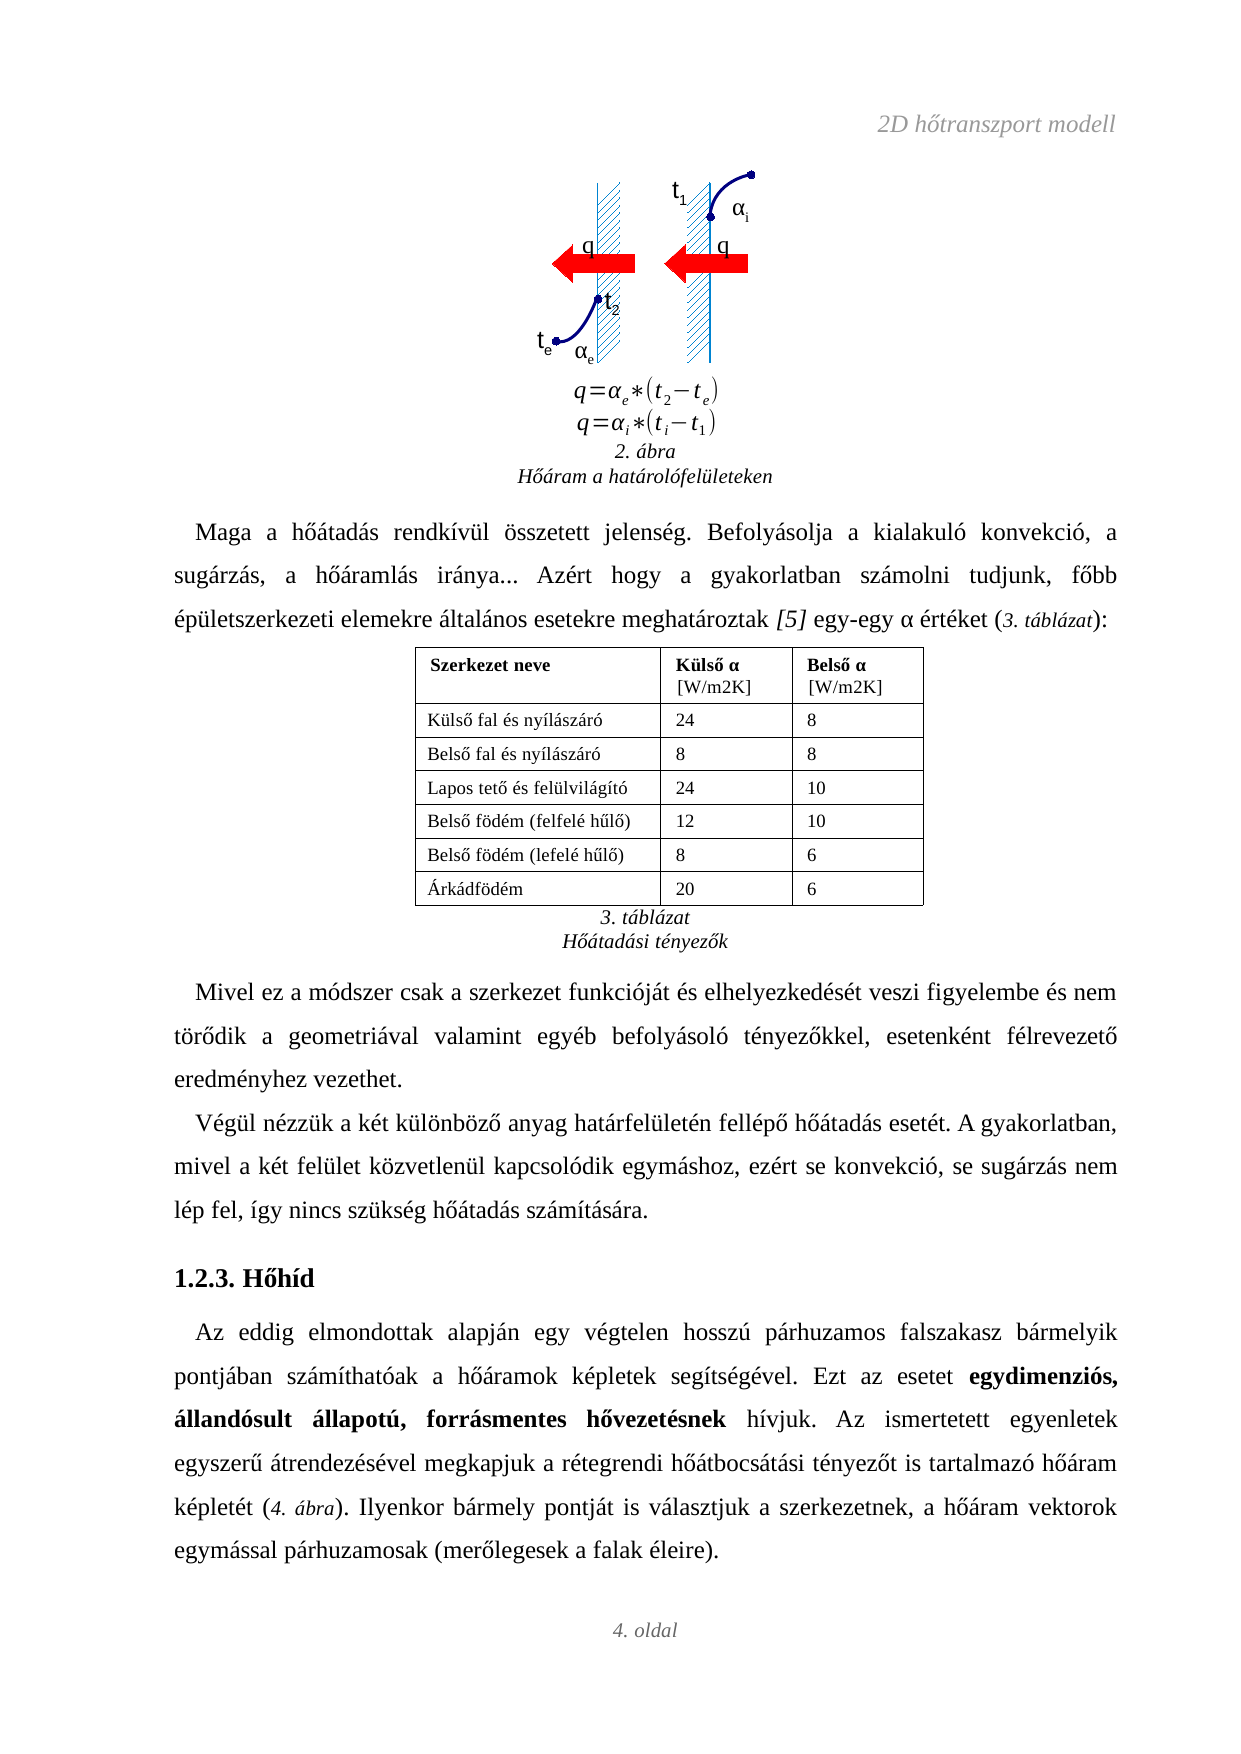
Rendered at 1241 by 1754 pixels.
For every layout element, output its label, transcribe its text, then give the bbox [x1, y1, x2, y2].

table_cell 8 [793, 704, 923, 737]
table_cell 8 [661, 839, 792, 871]
text Hőátadási tényezők [174, 929, 1118, 953]
text Az eddig elmondottak alapján egy végtelen hosszú párhuzamos falszakasz bármelyik pontjában számíthatóak a hőáramok képletek segítségével. Ezt az esetet egydimenziós, állandósult állapotú, forrásmentes hővezetésnek hívjuk. Az ismertetett egyenletek egyszerű átrendezésével megkapjuk a rétegrendi hőátbocsátási tényezőt is tartalmazó hőáram képletét (4. ábra). Ilyenkor bármely pontját is választjuk a szerkezetnek, a hőáram vektorok egymással párhuzamosak (merőlegesek a falak éleire). [174, 1317, 1118, 1564]
table_cell Belső fal és nyílászáró [416, 738, 660, 770]
table_cell Árkádfödém [416, 872, 660, 905]
table_cell Belső födém (felfelé hűlő) [416, 805, 660, 837]
text 2. ábra [174, 439, 1118, 463]
table_cell 12 [661, 805, 792, 837]
table_cell 10 [793, 771, 923, 804]
table_cell Külső fal és nyílászáró [416, 704, 660, 737]
text Végül nézzük a két különböző anyag határfelületén fellépő hőátadás esetét. A gyakorlatban, mivel a két felület közvetlenül kapcsolódik egymáshoz, ezért se konvekció, se sugárzás nem lép fel, így nincs szükség hőátadás számítására. [174, 1108, 1118, 1224]
table_cell 24 [661, 704, 792, 737]
table_cell 20 [661, 872, 792, 905]
table_header Külső α [W/m2K] [661, 648, 792, 703]
subtitle Hőhíd [174, 1262, 1118, 1293]
table_cell Lapos tető és felülvilágító [416, 771, 660, 804]
table_cell 10 [793, 805, 923, 837]
text Mivel ez a módszer csak a szerkezet funkcióját és elhelyezkedését veszi figyelembe és nem törődik a geometriával valamint egyéb befolyásoló tényezőkkel, esetenként félrevezető eredményhez vezethet. [174, 977, 1118, 1093]
table_cell 6 [793, 839, 923, 871]
text 3. táblázat [174, 905, 1118, 929]
table_cell Belső födém (lefelé hűlő) [416, 839, 660, 871]
text Hőáram a határolófelületeken [174, 463, 1118, 487]
table_header Belső α [W/m2K] [793, 648, 923, 703]
text Maga a hőátadás rendkívül összetett jelenség. Befolyásolja a kialakuló konvekció, a sugárzás, a hőáramlás iránya... Azért hogy a gyakorlatban számolni tudjunk, főbb épületszerkezeti elemekre általános esetekre meghatároztak [5] egy-egy α értéket (3. táblázat): [174, 517, 1118, 633]
table_cell 24 [661, 771, 792, 804]
table_cell 6 [793, 872, 923, 905]
table_header Szerkezet neve [416, 648, 660, 703]
table_cell 8 [661, 738, 792, 770]
table_cell 8 [793, 738, 923, 770]
